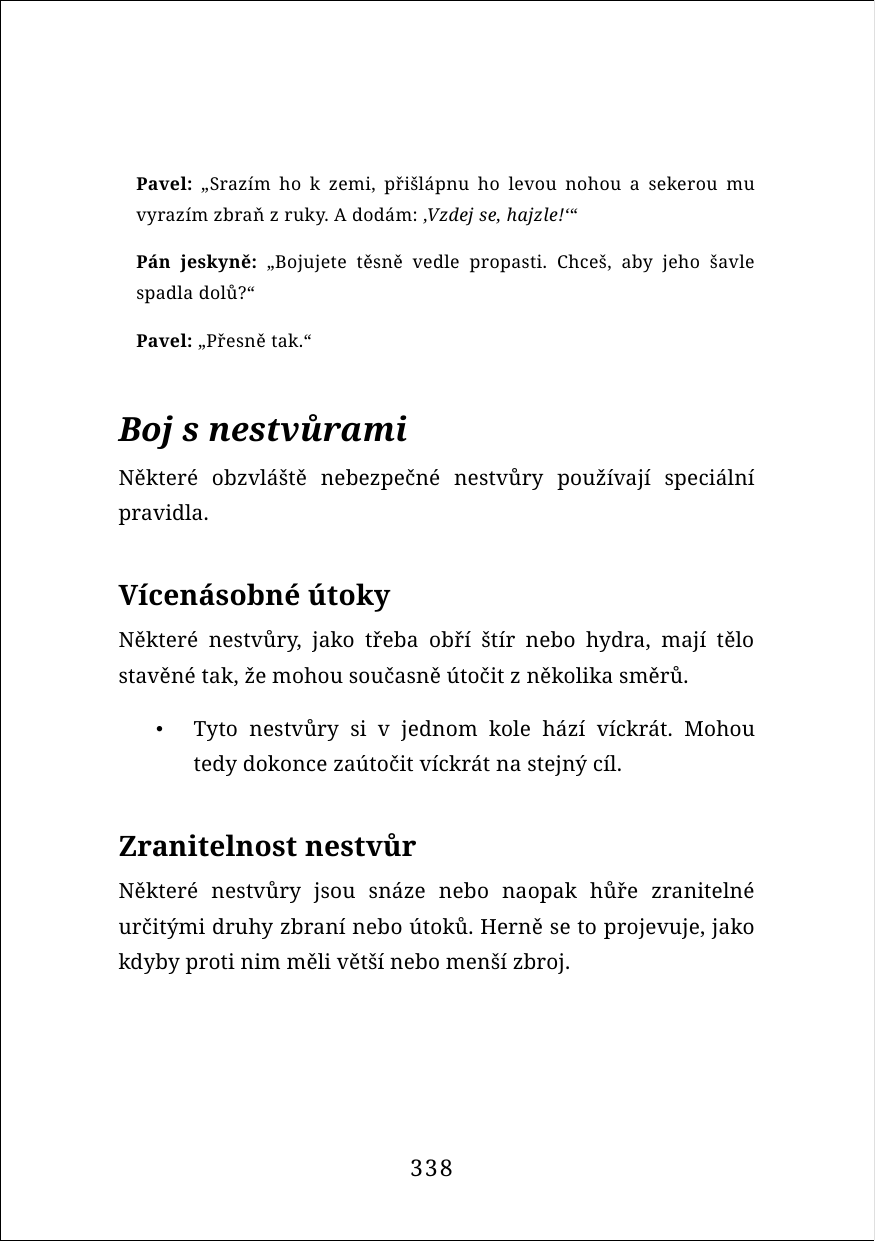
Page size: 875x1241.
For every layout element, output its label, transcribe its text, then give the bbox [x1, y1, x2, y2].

subtitle Vícenásobné útoky [118, 575, 756, 613]
subtitle Zranitelnost nestvůr [118, 826, 756, 865]
text Pavel: „Přesně tak.“ [136, 328, 756, 352]
text Některé nestvůry, jako třeba obří štír nebo hydra, mají tělo stavěné tak, že mohou současně útočit z několika směrů. [118, 625, 756, 689]
text Některé nestvůry jsou snáze nebo naopak hůře zranitelné určitými druhy zbraní nebo útoků. Herně se to projevuje, jako kdyby proti nim měli větší nebo menší zbroj. [118, 876, 756, 976]
subtitle Boj s nestvůrami [118, 406, 756, 451]
text Některé obzvláště nebezpečné nestvůry používají speciální pravidla. [118, 463, 756, 527]
list Tyto nestvůry si v jednom kole hází víckrát. Mohou tedy dokonce zaútočit víckrát na stejný cíl. [156, 714, 756, 778]
text Pavel: „Srazím ho k zemi, přišlápnu ho levou nohou a sekerou mu vyrazím zbraň z ruky. A dodám: ‚Vzdej se, hajzle!‘“ [136, 172, 756, 226]
text Pán jeskyně: „Bojujete těsně vedle propasti. Chceš, aby jeho šavle spadla dolů?“ [136, 250, 756, 304]
